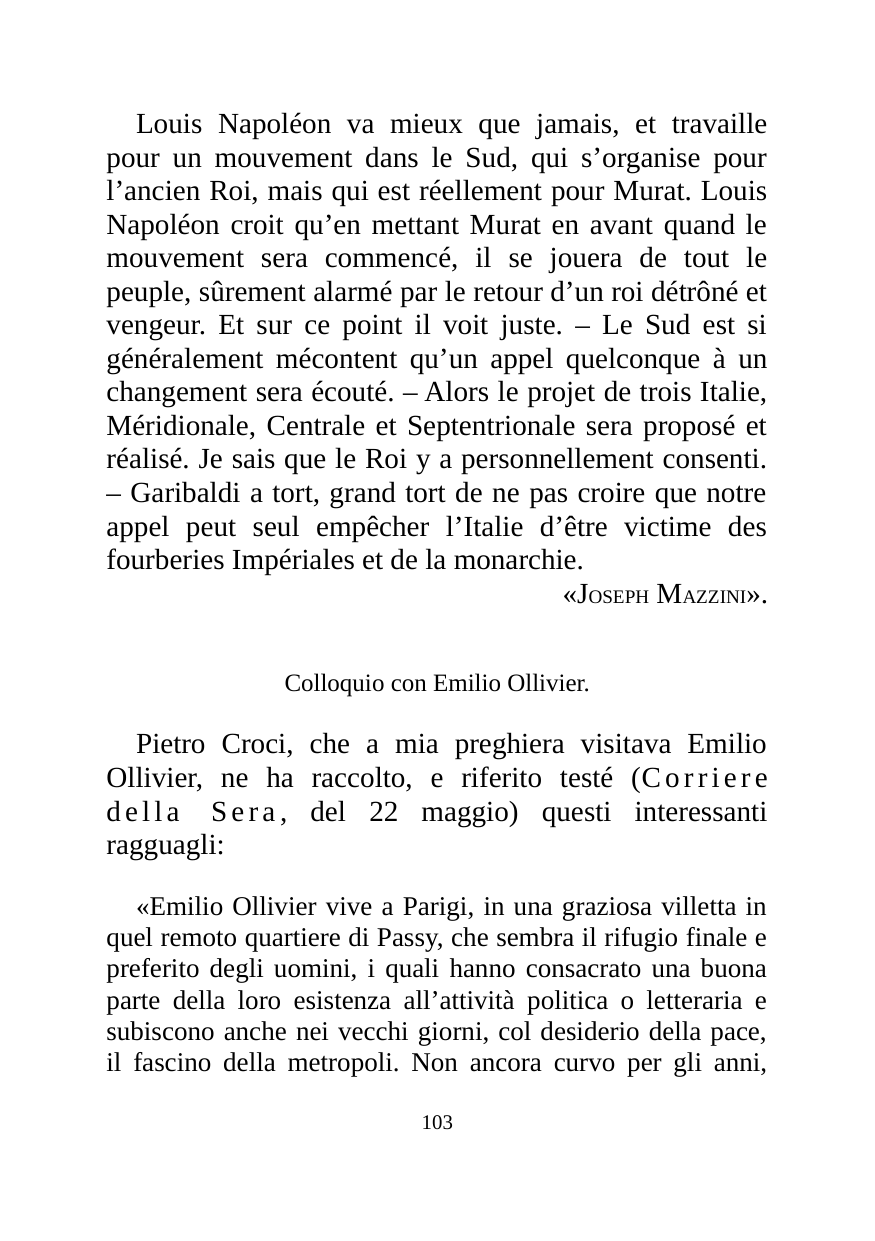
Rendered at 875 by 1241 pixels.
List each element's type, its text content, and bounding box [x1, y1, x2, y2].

text Colloquio con Emilio Ollivier. [106, 668, 768, 697]
text «Emilio Ollivier vive a Parigi, in una graziosa villetta in quel remoto quartiere di Passy, che sembra il rifugio finale e preferito degli uomini, i quali hanno consacrato una buona parte della loro esistenza all’attività politica o letteraria e subiscono anche nei vecchi giorni, col desiderio della pace, il fascino della metropoli. Non ancora curvo per gli anni, [106, 890, 768, 1077]
text «Joseph Mazzini». [106, 576, 768, 609]
text Pietro Croci, che a mia preghiera visitava Emilio Ollivier, ne ha raccolto, e riferito testé (Corriere della Sera, del 22 maggio) questi interessanti ragguagli: [106, 727, 768, 861]
text Louis Napoléon va mieux que jamais, et travaille pour un mouvement dans le Sud, qui s’organise pour l’ancien Roi, mais qui est réellement pour Murat. Louis Napoléon croit qu’en mettant Murat en avant quand le mouvement sera commencé, il se jouera de tout le peuple, sûrement alarmé par le retour d’un roi détrôné et vengeur. Et sur ce point il voit juste. – Le Sud est si généralement mécontent qu’un appel quelconque à un changement sera écouté. – Alors le projet de trois Italie, Méridionale, Centrale et Septentrionale sera proposé et réalisé. Je sais que le Roi y a personnellement consenti. – Garibaldi a tort, grand tort de ne pas croire que notre appel peut seul empêcher l’Italie d’être victime des fourberies Impériales et de la monarchie. [106, 106, 768, 576]
